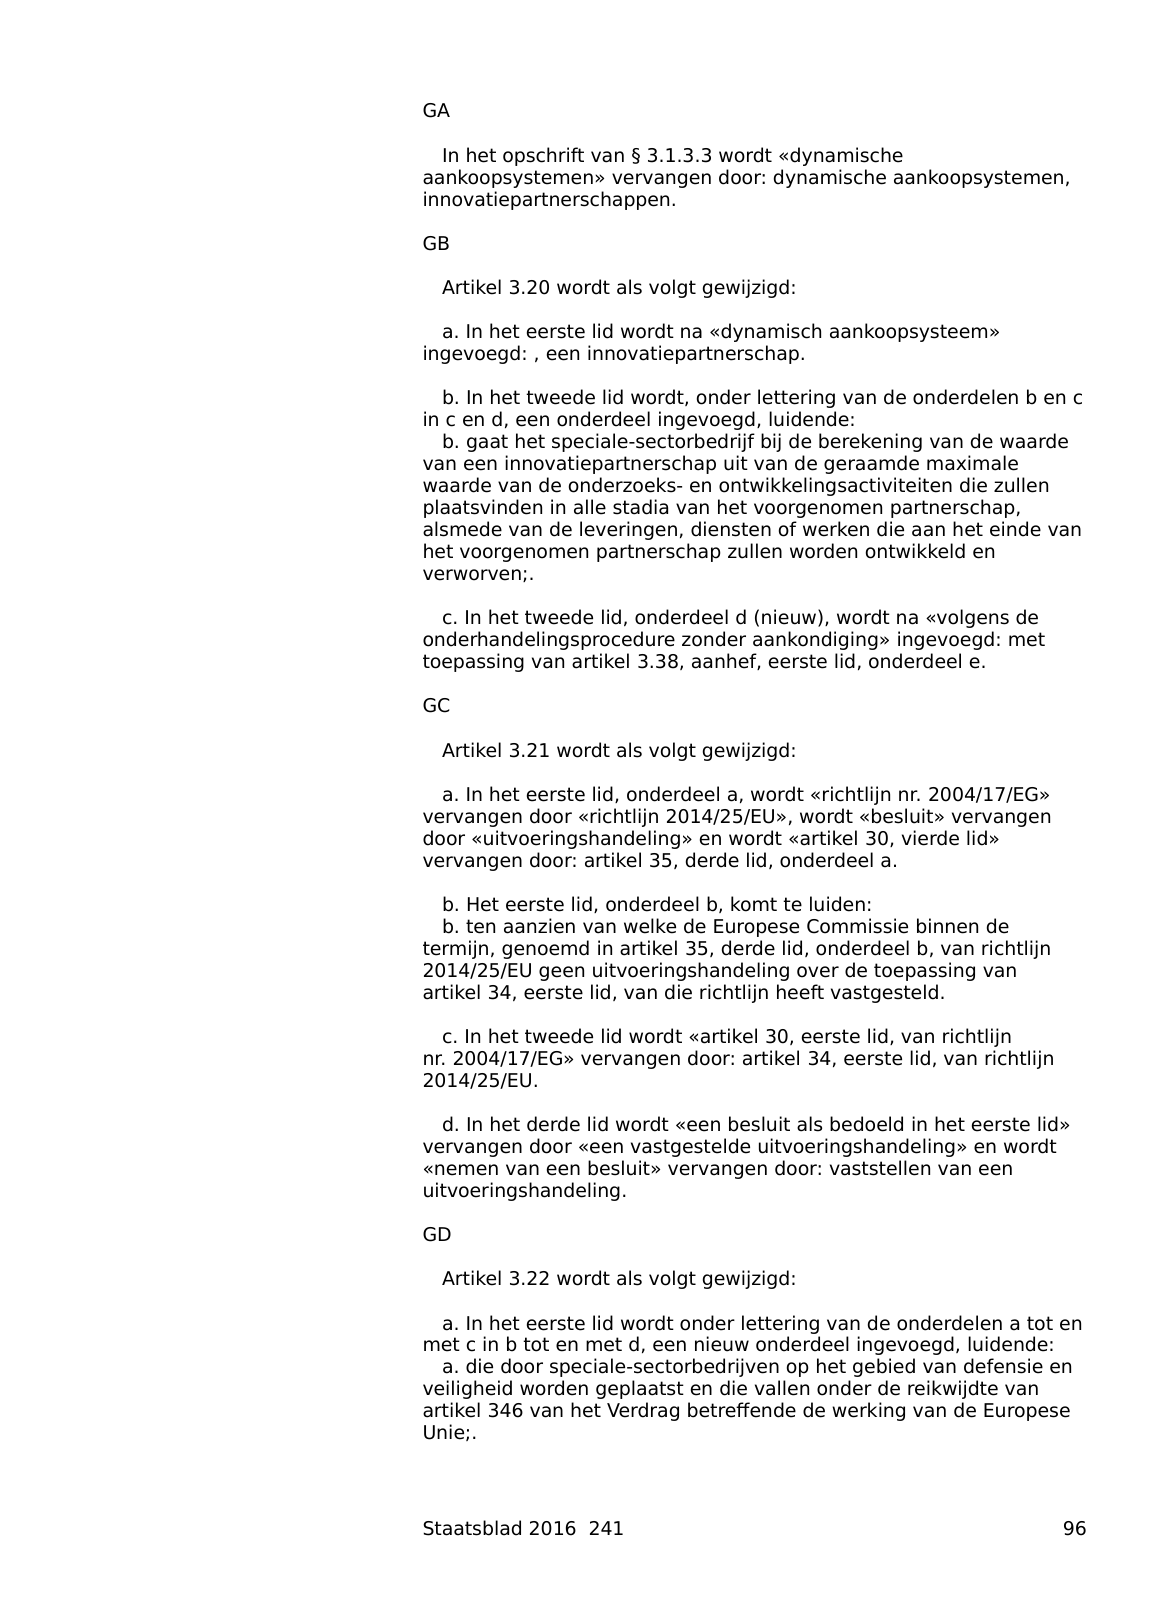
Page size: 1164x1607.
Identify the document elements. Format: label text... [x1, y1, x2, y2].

text GB [422, 233, 1087, 255]
text Artikel 3.21 wordt als volgt gewijzigd: [422, 739, 1087, 761]
text a. die door speciale-sectorbedrijven op het gebied van defensie en veiligheid worden geplaatst en die vallen onder de reikwijdte van artikel 346 van het Verdrag betreffende de werking van de Europese Unie;. [422, 1356, 1087, 1444]
text Artikel 3.22 wordt als volgt gewijzigd: [422, 1268, 1087, 1290]
text Artikel 3.20 wordt als volgt gewijzigd: [422, 277, 1087, 299]
text a. In het eerste lid wordt onder lettering van de onderdelen a tot en met c in b tot en met d, een nieuw onderdeel ingevoegd, luidende: [422, 1312, 1087, 1356]
text a. In het eerste lid wordt na «dynamisch aankoopsysteem» ingevoegd: , een innovatiepartnerschap. [422, 321, 1087, 365]
text In het opschrift van § 3.1.3.3 wordt «dynamische aankoopsystemen» vervangen door: dynamische aankoopsystemen, innovatiepartnerschappen. [422, 144, 1087, 211]
text c. In het tweede lid wordt «artikel 30, eerste lid, van richtlijn nr. 2004/17/EG» vervangen door: artikel 34, eerste lid, van richtlijn 2014/25/EU. [422, 1026, 1087, 1092]
text c. In het tweede lid, onderdeel d (nieuw), wordt na «volgens de onderhandelingsprocedure zonder aankondiging» ingevoegd: met toepassing van artikel 3.38, aanhef, eerste lid, onderdeel e. [422, 607, 1087, 673]
text b. In het tweede lid wordt, onder lettering van de onderdelen b en c in c en d, een onderdeel ingevoegd, luidende: [422, 387, 1087, 431]
text b. gaat het speciale-sectorbedrijf bij de berekening van de waarde van een innovatiepartnerschap uit van de geraamde maximale waarde van de onderzoeks- en ontwikkelingsactiviteiten die zullen plaatsvinden in alle stadia van het voorgenomen partnerschap, alsmede van de leveringen, diensten of werken die aan het einde van het voorgenomen partnerschap zullen worden ontwikkeld en verworven;. [422, 431, 1087, 585]
text d. In het derde lid wordt «een besluit als bedoeld in het eerste lid» vervangen door «een vastgestelde uitvoeringshandeling» en wordt «nemen van een besluit» vervangen door: vaststellen van een uitvoeringshandeling. [422, 1114, 1087, 1202]
text b. ten aanzien van welke de Europese Commissie binnen de termijn, genoemd in artikel 35, derde lid, onderdeel b, van richtlijn 2014/25/EU geen uitvoeringshandeling over de toepassing van artikel 34, eerste lid, van die richtlijn heeft vastgesteld. [422, 916, 1087, 1004]
text GA [422, 100, 1087, 122]
text a. In het eerste lid, onderdeel a, wordt «richtlijn nr. 2004/17/EG» vervangen door «richtlijn 2014/25/EU», wordt «besluit» vervangen door «uitvoeringshandeling» en wordt «artikel 30, vierde lid» vervangen door: artikel 35, derde lid, onderdeel a. [422, 784, 1087, 872]
text GD [422, 1224, 1087, 1246]
text b. Het eerste lid, onderdeel b, komt te luiden: [422, 894, 1087, 916]
text GC [422, 695, 1087, 717]
